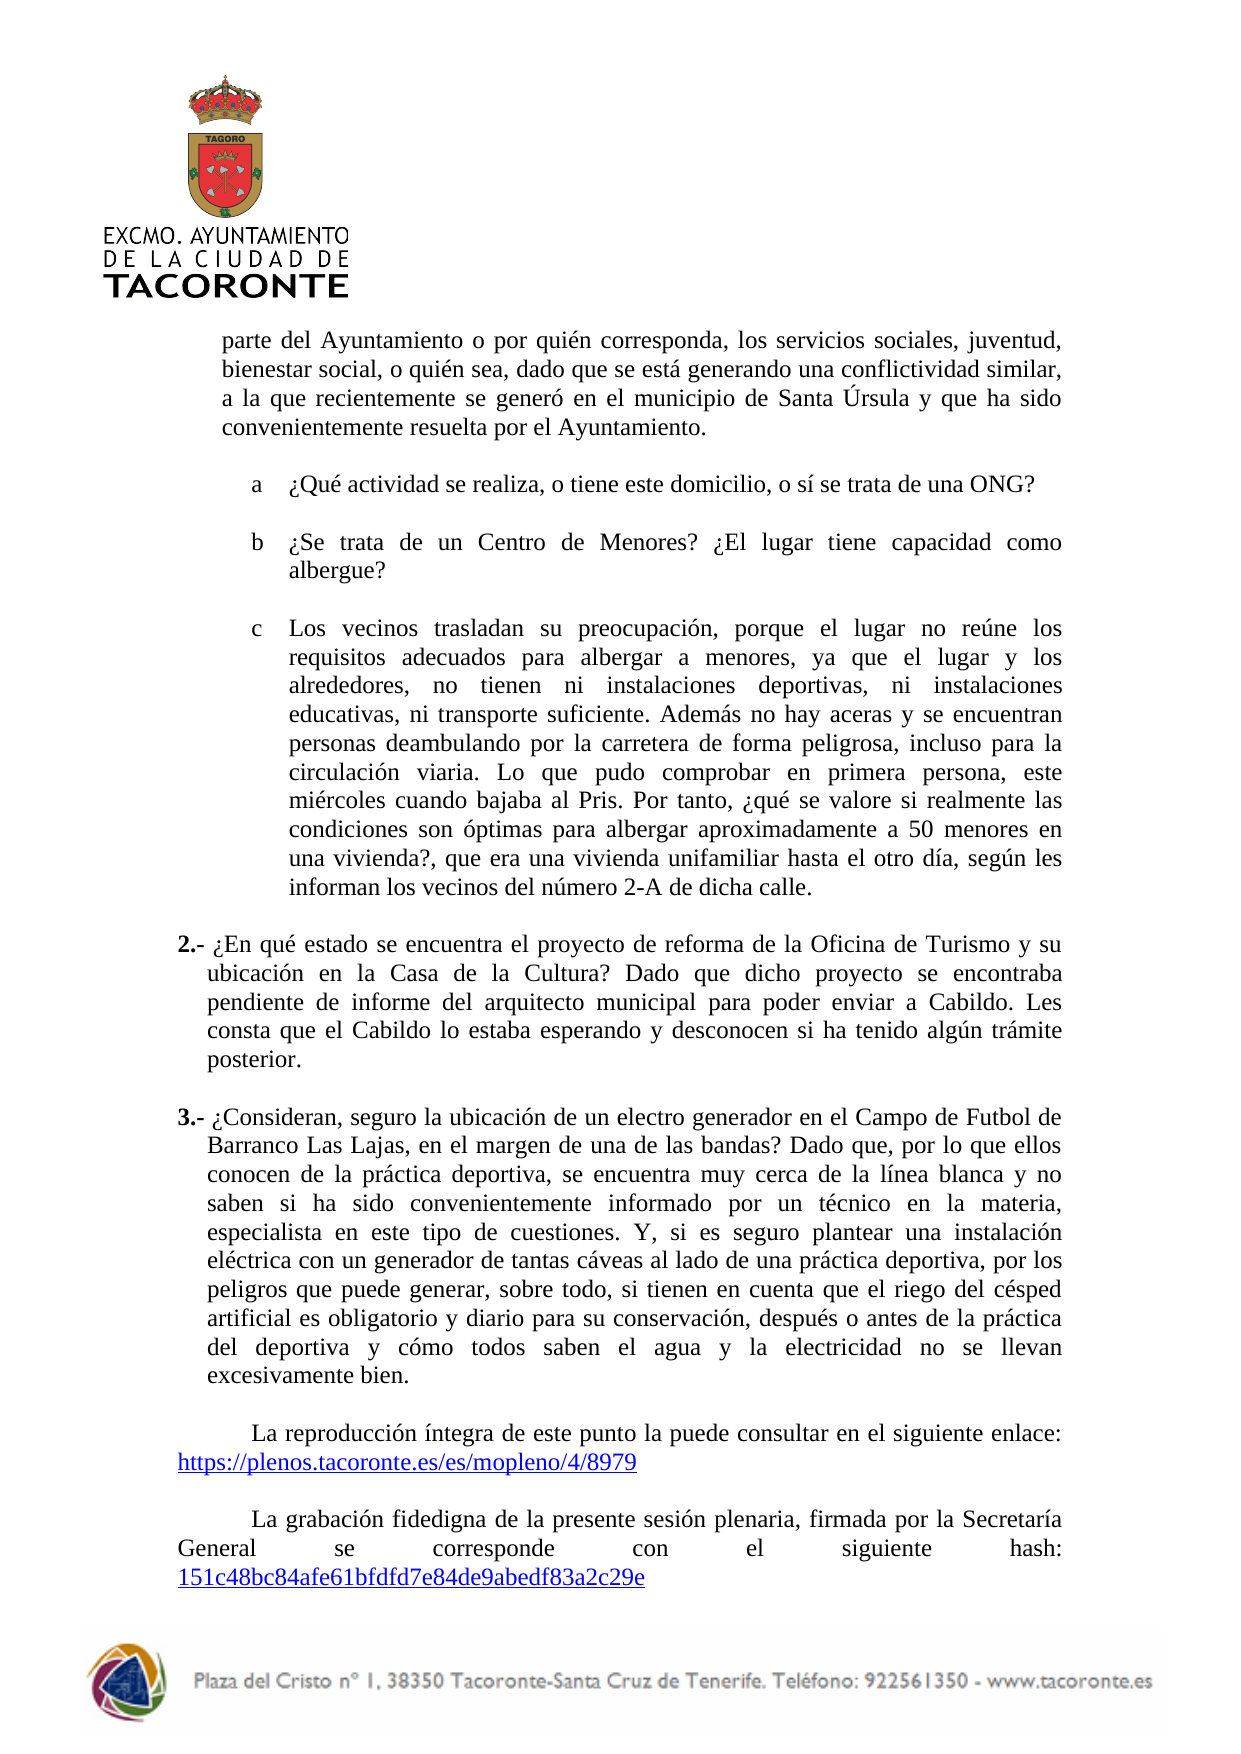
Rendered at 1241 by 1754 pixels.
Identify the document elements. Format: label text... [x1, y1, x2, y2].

text parte del Ayuntamiento o por quién corresponda, los servicios sociales, juventud, bienestar social, o quién sea, dado que se está generando una conflictividad similar, a la que recientemente se generó en el municipio de Santa Úrsula y que ha sido convenientemente resuelta por el Ayuntamiento. [177, 325, 1063, 440]
picture [103, 75, 348, 298]
text La reproducción íntegra de este punto la puede consultar en el siguiente enlace: https://plenos.tacoronte.es/es/mopleno/4/8979 [177, 1418, 1063, 1475]
list ¿Qué actividad se realiza, o tiene este domicilio, o sí se trata de una ONG? [251, 469, 1063, 498]
list ¿Se trata de un Centro de Menores? ¿El lugar tiene capacidad como albergue? [251, 527, 1063, 584]
list 3.- ¿Consideran, seguro la ubicación de un electro generador en el Campo de Futbol de Barranco Las Lajas, en el margen de una de las bandas? Dado que, por lo que ellos conocen de la práctica deportiva, se encuentra muy cerca de la línea blanca y no saben si ha sido convenientemente informado por un técnico en la materia, especialista en este tipo de cuestiones. Y, si es seguro plantear una instalación eléctrica con un generador de tantas cáveas al lado de una práctica deportiva, por los peligros que puede generar, sobre todo, si tienen en cuenta que el riego del césped artificial es obligatorio y diario para su conservación, después o antes de la práctica del deportiva y cómo todos saben el agua y la electricidad no se llevan excesivamente bien. [177, 1102, 1063, 1389]
list Los vecinos trasladan su preocupación, porque el lugar no reúne los requisitos adecuados para albergar a menores, ya que el lugar y los alrededores, no tienen ni instalaciones deportivas, ni instalaciones educativas, ni transporte suficiente. Además no hay aceras y se encuentran personas deambulando por la carretera de forma peligrosa, incluso para la circulación viaria. Lo que pudo comprobar en primera persona, este miércoles cuando bajaba al Pris. Por tanto, ¿qué se valore si realmente las condiciones son óptimas para albergar aproximadamente a 50 menores en una vivienda?, que era una vivienda unifamiliar hasta el otro día, según les informan los vecinos del número 2-A de dicha calle. [251, 613, 1063, 900]
list 2.- ¿En qué estado se encuentra el proyecto de reforma de la Oficina de Turismo y su ubicación en la Casa de la Cultura? Dado que dicho proyecto se encontraba pendiente de informe del arquitecto municipal para poder enviar a Cabildo. Les consta que el Cabildo lo estaba esperando y desconocen si ha tenido algún trámite posterior. [177, 929, 1063, 1073]
text La grabación fidedigna de la presente sesión plenaria, firmada por la Secretaría General se corresponde con el siguiente hash: 151c48bc84afe61bfdfd7e84de9abedf83a2c29e [177, 1504, 1063, 1590]
picture [80, 1630, 1163, 1737]
